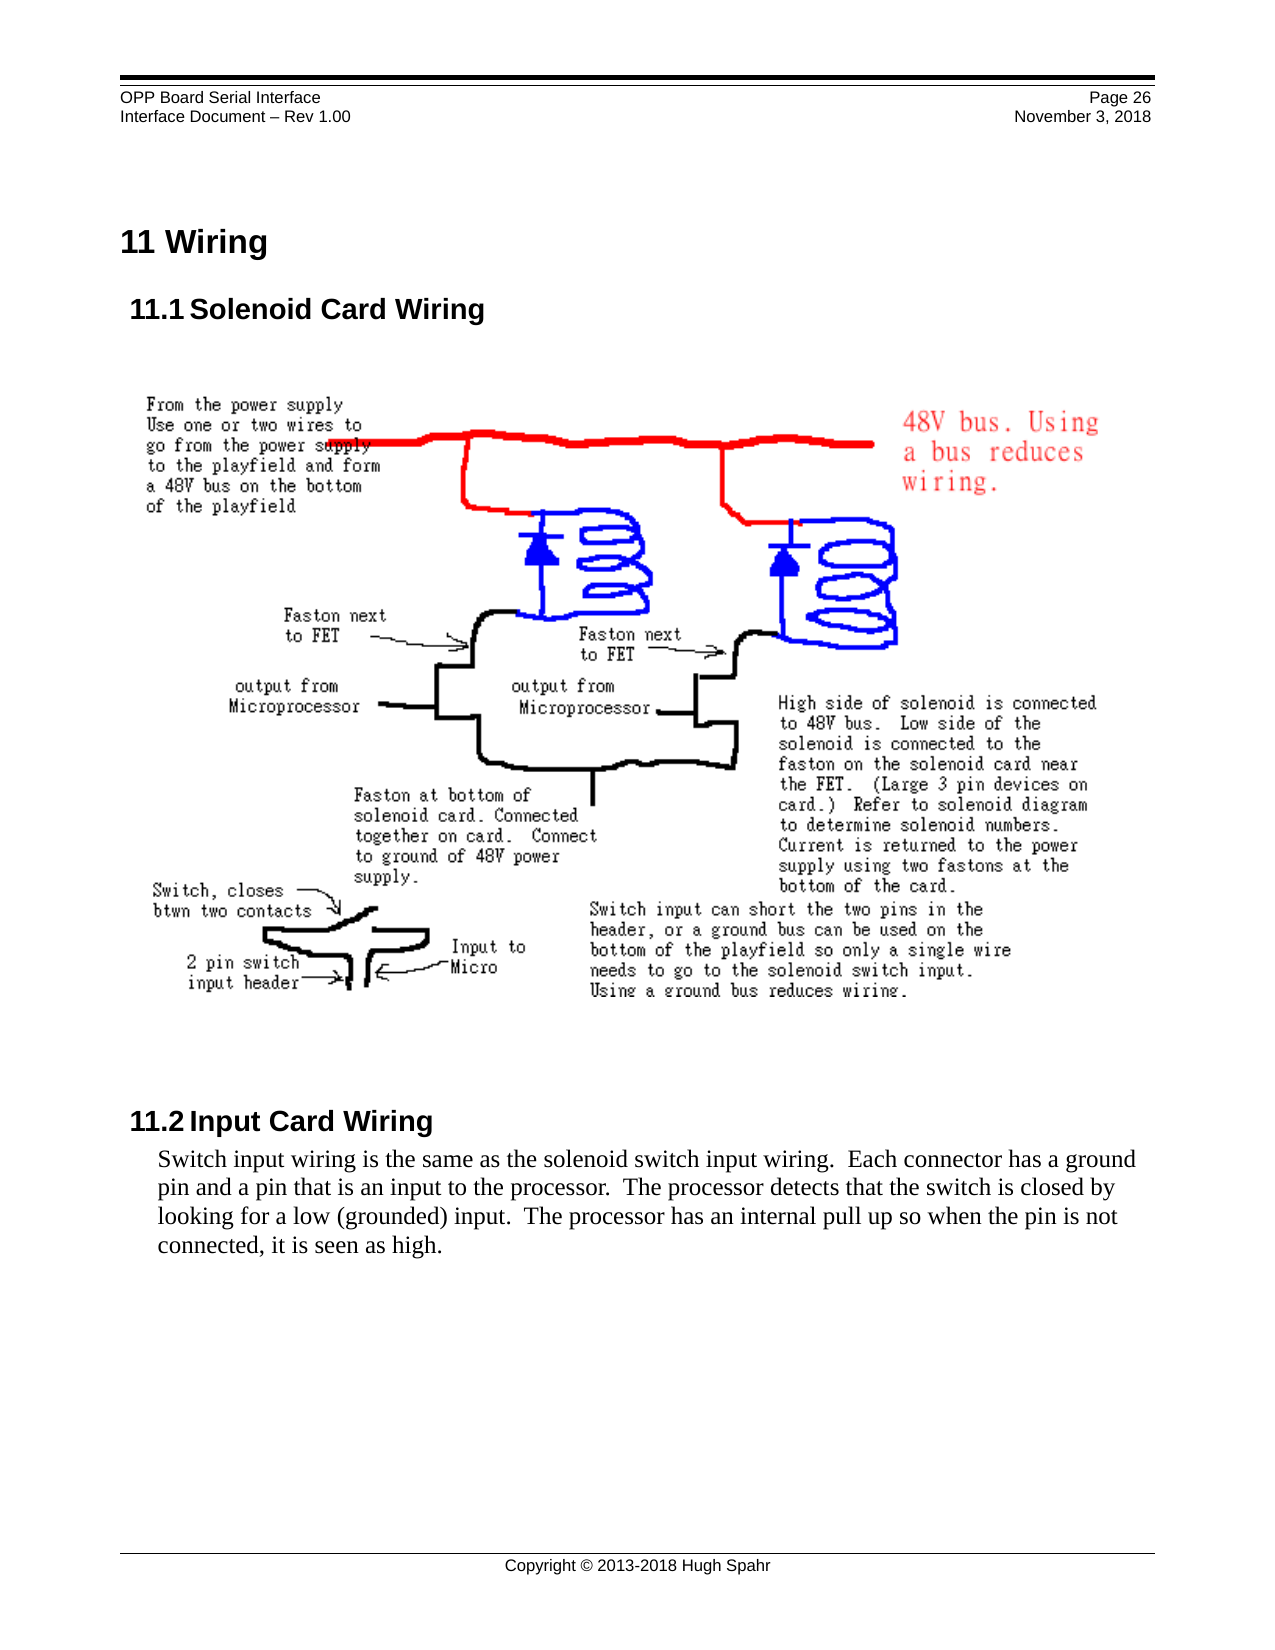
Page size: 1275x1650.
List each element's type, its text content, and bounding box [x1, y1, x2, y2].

picture [138, 373, 1137, 997]
text Switch input wiring is the same as the solenoid switch input wiring. Each connector has a ground pin and a pin that is an input to the processor. The processor detects that the switch is closed by looking for a low (grounded) input. The processor has an internal pull up so when the pin is not connected, it is seen as high. [157, 1144, 1155, 1259]
subtitle Wiring [120, 222, 1155, 261]
subtitle Input Card Wiring [129, 1104, 1155, 1137]
subtitle Solenoid Card Wiring [129, 292, 1155, 326]
